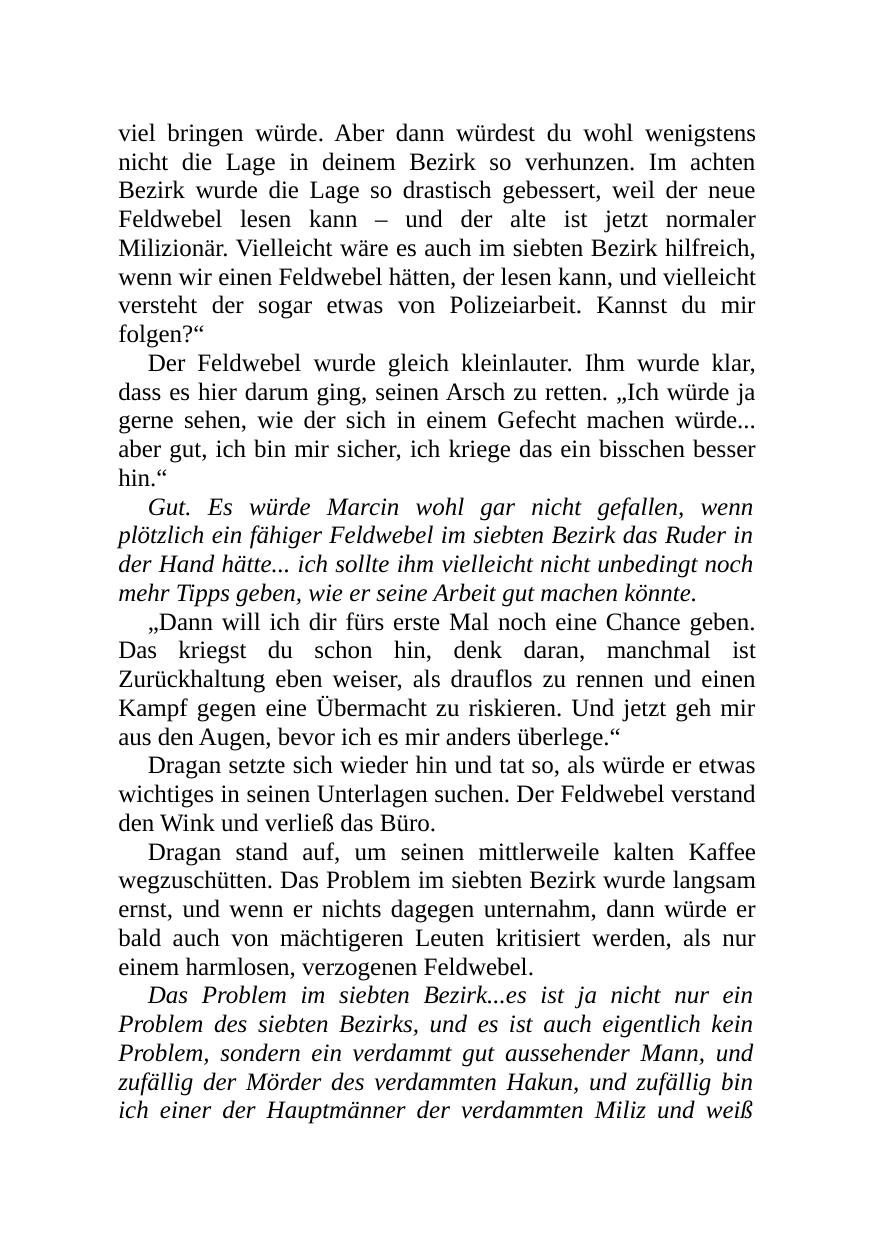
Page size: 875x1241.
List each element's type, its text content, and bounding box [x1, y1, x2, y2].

text Der Feldwebel wurde gleich kleinlauter. Ihm wurde klar, dass es hier darum ging, seinen Arsch zu retten. „Ich würde ja gerne sehen, wie der sich in einem Gefecht machen würde... aber gut, ich bin mir sicher, ich kriege das ein bisschen besser hin.“ [118, 348, 756, 492]
text „Dann will ich dir fürs erste Mal noch eine Chance geben. Das kriegst du schon hin, denk daran, manchmal ist Zurückhaltung eben weiser, als drauflos zu rennen und einen Kampf gegen eine Übermacht zu riskieren. Und jetzt geh mir aus den Augen, bevor ich es mir anders überlege.“ [118, 607, 756, 751]
text Dragan stand auf, um seinen mittlerweile kalten Kaffee wegzuschütten. Das Problem im siebten Bezirk wurde langsam ernst, und wenn er nichts dagegen unternahm, dann würde er bald auch von mächtigeren Leuten kritisiert werden, als nur einem harmlosen, verzogenen Feldwebel. [118, 837, 756, 981]
text Gut. Es würde Marcin wohl gar nicht gefallen, wenn plötzlich ein fähiger Feldwebel im siebten Bezirk das Ruder in der Hand hätte... ich sollte ihm vielleicht nicht unbedingt noch mehr Tipps geben, wie er seine Arbeit gut machen könnte. [118, 492, 756, 607]
text Dragan setzte sich wieder hin und tat so, als würde er etwas wichtiges in seinen Unterlagen suchen. Der Feldwebel verstand den Wink und verließ das Büro. [118, 751, 756, 837]
text viel bringen würde. Aber dann würdest du wohl wenigstens nicht die Lage in deinem Bezirk so verhunzen. Im achten Bezirk wurde die Lage so drastisch gebessert, weil der neue Feldwebel lesen kann – und der alte ist jetzt normaler Milizionär. Vielleicht wäre es auch im siebten Bezirk hilfreich, wenn wir einen Feldwebel hätten, der lesen kann, und vielleicht versteht der sogar etwas von Polizeiarbeit. Kannst du mir folgen?“ [118, 118, 756, 348]
text Das Problem im siebten Bezirk...es ist ja nicht nur ein Problem des siebten Bezirks, und es ist auch eigentlich kein Problem, sondern ein verdammt gut aussehender Mann, und zufällig der Mörder des verdammten Hakun, und zufällig bin ich einer der Hauptmänner der verdammten Miliz und weiß [118, 981, 756, 1124]
